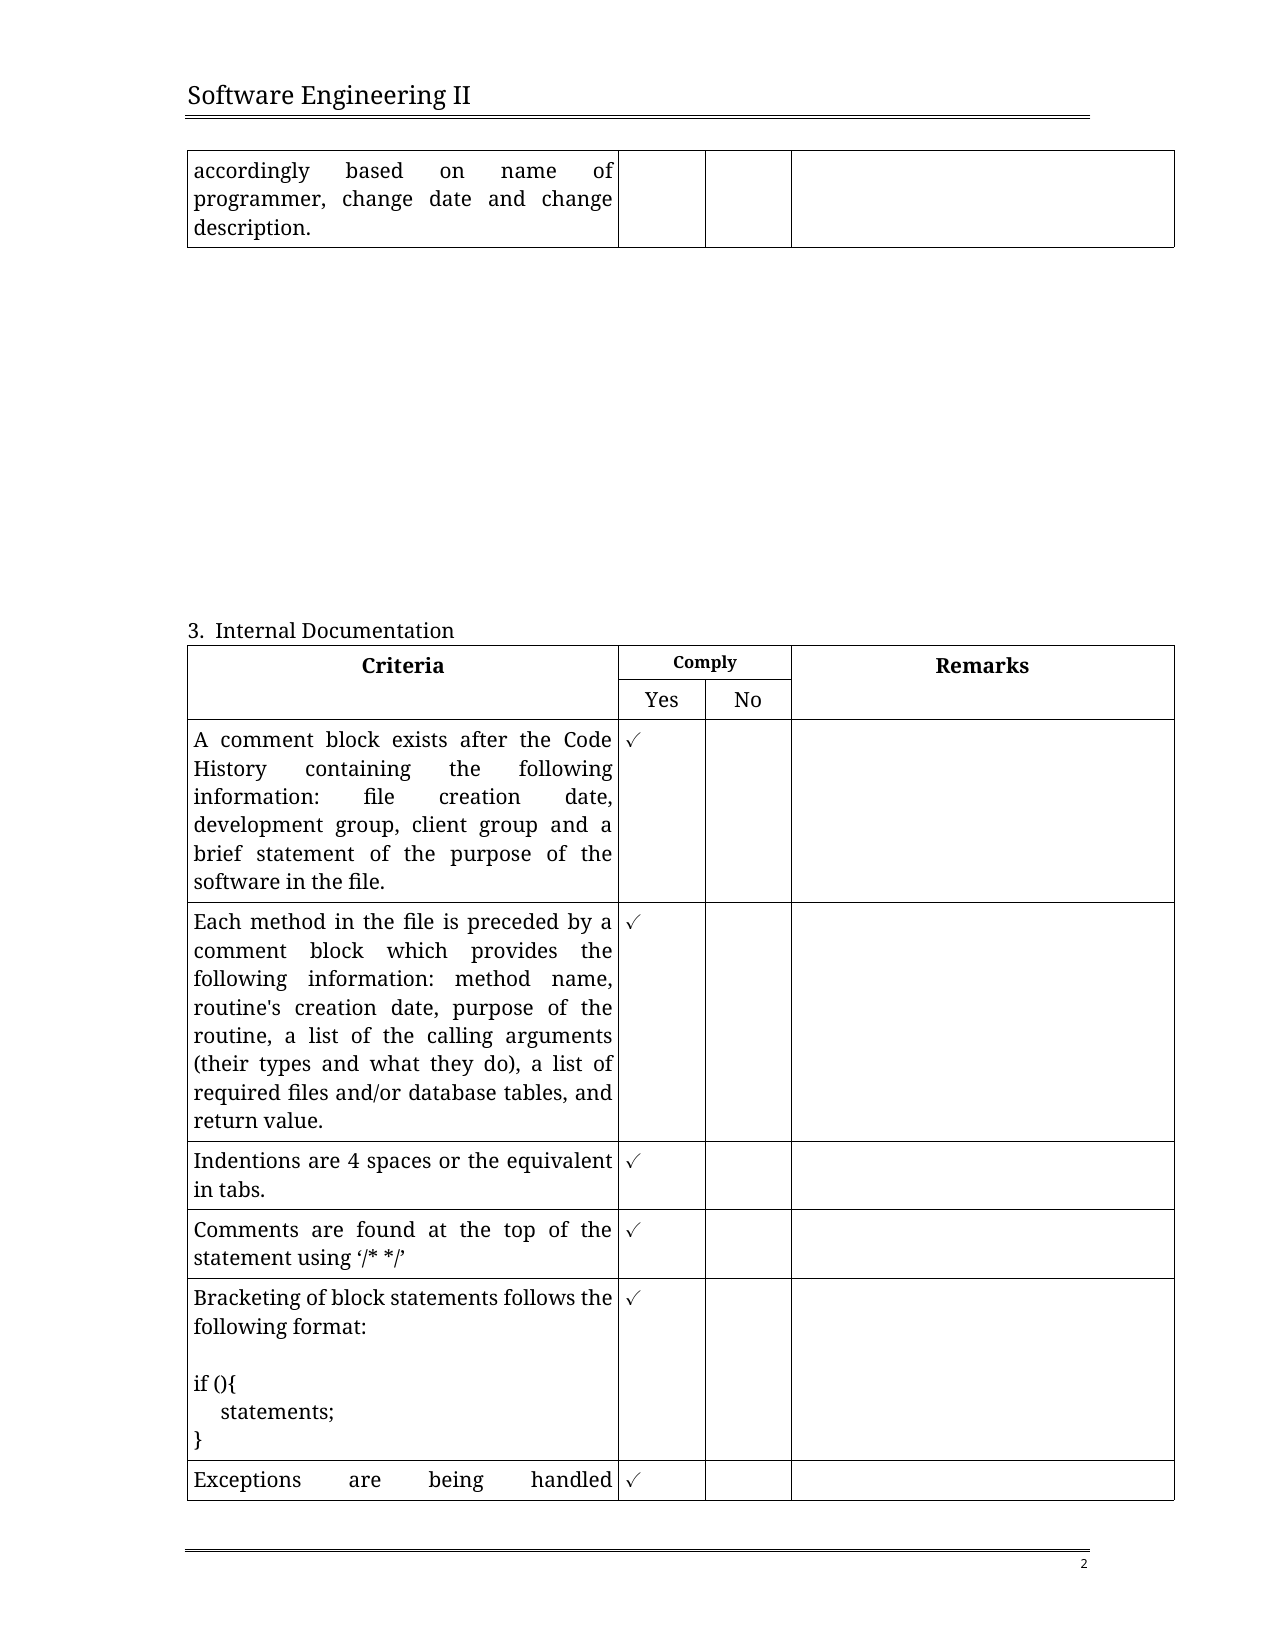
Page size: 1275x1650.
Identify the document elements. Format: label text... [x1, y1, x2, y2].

table_cell Exceptions are being handled [188, 1461, 618, 1500]
table_header Remarks [792, 646, 1174, 719]
table_cell [792, 1461, 1174, 1500]
table_header Criteria [188, 646, 618, 719]
table_cell [706, 720, 791, 902]
table_cell [706, 1210, 791, 1277]
table_cell [792, 151, 1174, 247]
table_header Comply [619, 646, 791, 679]
table_cell Yes [619, 680, 705, 719]
table_cell Each method in the file is preceded by a comment block which provides the following information: method name, routine's creation date, purpose of the routine, a list of the calling arguments (their types and what they do), a list of required files and/or database tables, and return value. [188, 903, 618, 1141]
table_cell Indentions are 4 spaces or the equivalent in tabs. [188, 1142, 618, 1209]
table_cell [706, 1142, 791, 1209]
table_cell [706, 903, 791, 1141]
table_cell [792, 1142, 1174, 1209]
table_cell [792, 1210, 1174, 1277]
table_cell accordingly based on name of programmer, change date and change description. [188, 151, 618, 247]
table_cell ✓ [619, 1461, 705, 1500]
table_cell ✓ [619, 1279, 705, 1460]
table_cell [619, 151, 705, 247]
table_cell [706, 151, 791, 247]
table_cell Comments are found at the top of the statement using ‘/* */’ [188, 1210, 618, 1277]
table_cell [706, 1279, 791, 1460]
table_cell ✓ [619, 1210, 705, 1277]
table_cell A comment block exists after the Code History containing the following information: file creation date, development group, client group and a brief statement of the purpose of the software in the file. [188, 720, 618, 902]
table_cell Bracketing of block statements follows the following format: if (){ statements; } [188, 1279, 618, 1460]
text 3. Internal Documentation [187, 617, 1087, 645]
table_cell ✓ [619, 1142, 705, 1209]
table_cell ✓ [619, 720, 705, 902]
table_cell [706, 1461, 791, 1500]
table_cell ✓ [619, 903, 705, 1141]
table_cell [792, 720, 1174, 902]
table_cell [792, 1279, 1174, 1460]
table_cell No [706, 680, 791, 719]
table_cell [792, 903, 1174, 1141]
